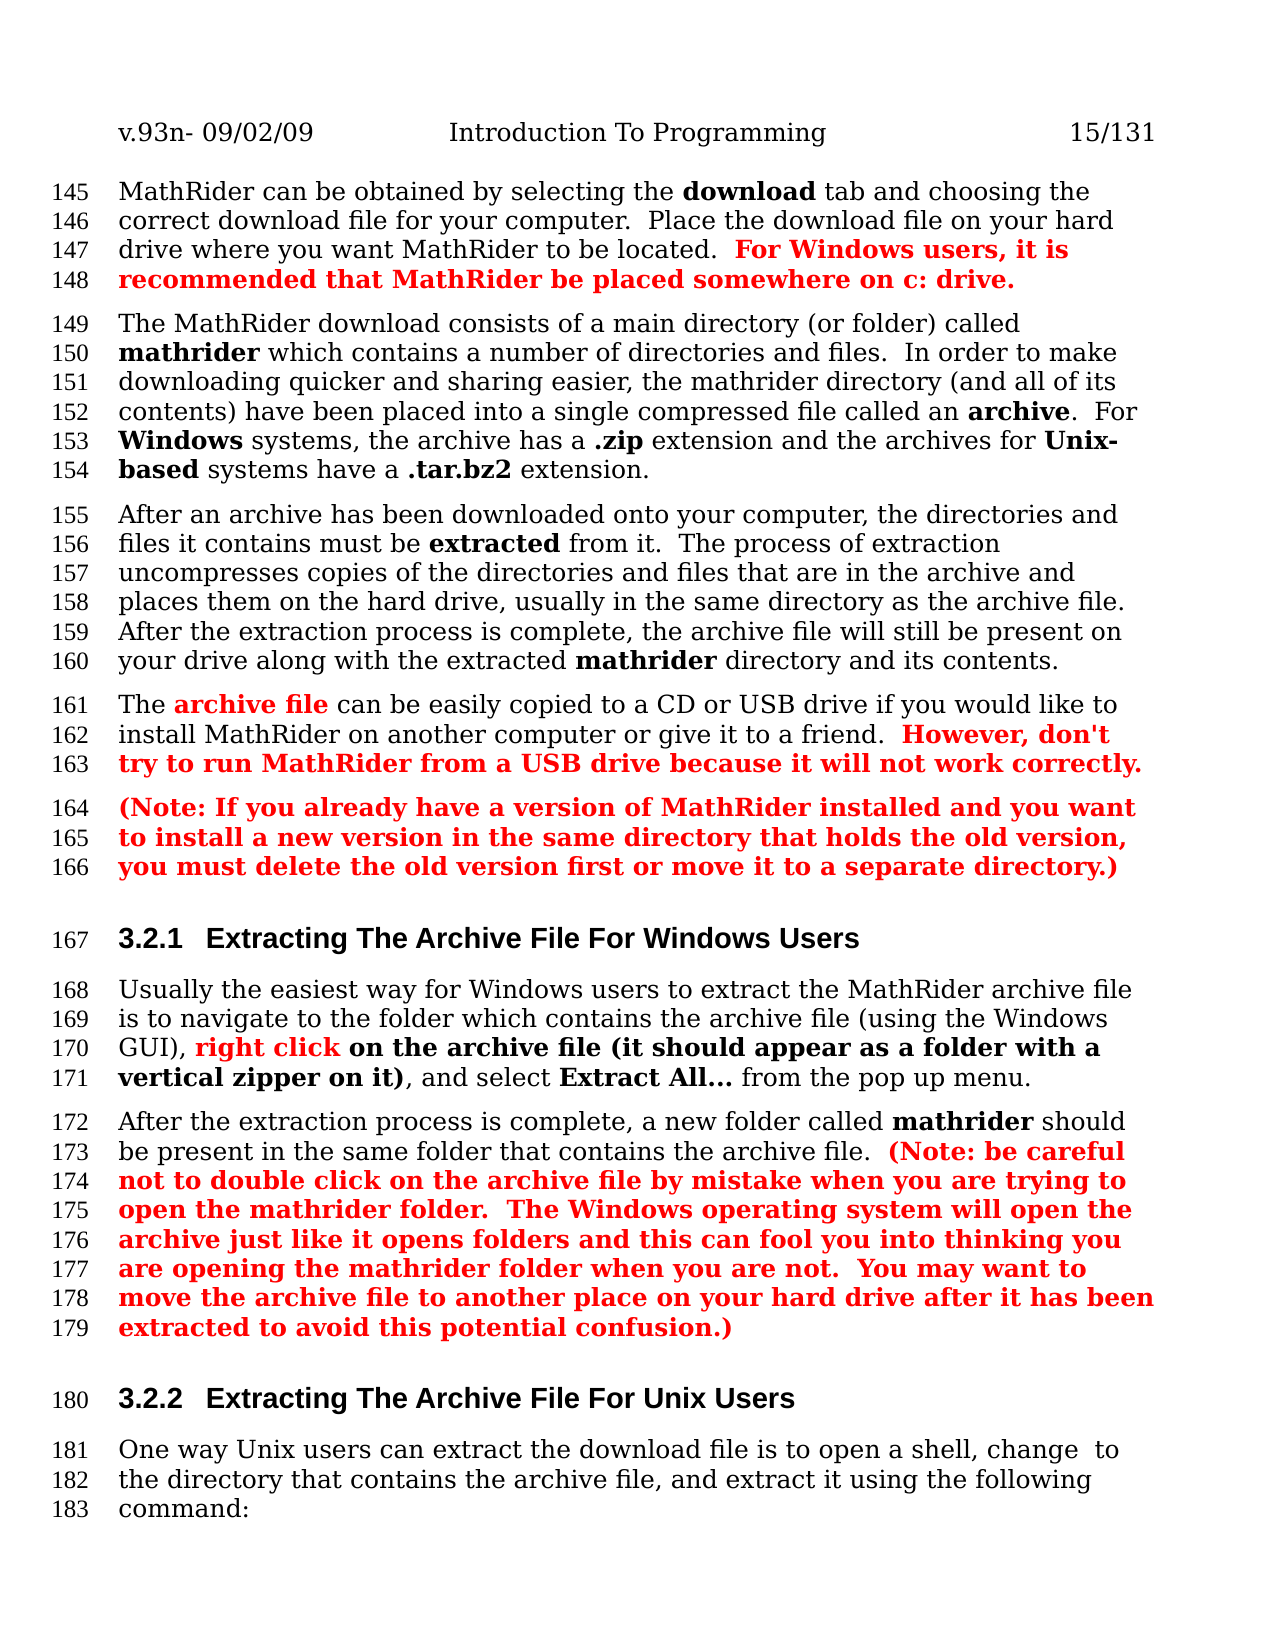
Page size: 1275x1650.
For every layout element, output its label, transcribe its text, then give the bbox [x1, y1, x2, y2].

text MathRider can be obtained by selecting the download tab and choosing the correct download file for your computer. Place the download file on your hard drive where you want MathRider to be located. For Windows users, it is recommended that MathRider be placed somewhere on c: drive. [118, 177, 1157, 294]
text The MathRider download consists of a main directory (or folder) called mathrider which contains a number of directories and files. In order to make downloading quicker and sharing easier, the mathrider directory (and all of its contents) have been placed into a single compressed file called an archive. For Windows systems, the archive has a .zip extension and the archives for Unix-based systems have a .tar.bz2 extension. [118, 309, 1157, 485]
text One way Unix users can extract the download file is to open a shell, change to the directory that contains the archive file, and extract it using the following command: [118, 1436, 1157, 1523]
subtitle Extracting The Archive File For Unix Users [118, 1381, 1157, 1415]
text After an archive has been downloaded onto your computer, the directories and files it contains must be extracted from it. The process of extraction uncompresses copies of the directories and files that are in the archive and places them on the hard drive, usually in the same directory as the archive file. After the extraction process is complete, the archive file will still be present on your drive along with the extracted mathrider directory and its contents. [118, 500, 1157, 675]
text The archive file can be easily copied to a CD or USB drive if you would like to install MathRider on another computer or give it to a friend. However, don't try to run MathRider from a USB drive because it will not work correctly. [118, 690, 1157, 778]
text Usually the easiest way for Windows users to extract the MathRider archive file is to navigate to the folder which contains the archive file (using the Windows GUI), right click on the archive file (it should appear as a folder with a vertical zipper on it), and select Extract All... from the pop up menu. [118, 975, 1157, 1092]
text After the extraction process is complete, a new folder called mathrider should be present in the same folder that contains the archive file. (Note: be careful not to double click on the archive file by mistake when you are trying to open the mathrider folder. The Windows operating system will open the archive just like it opens folders and this can fool you into thinking you are opening the mathrider folder when you are not. You may want to move the archive file to another place on your hard drive after it has been extracted to avoid this potential confusion.) [118, 1107, 1157, 1342]
text (Note: If you already have a version of MathRider installed and you want to install a new version in the same directory that holds the old version, you must delete the old version first or move it to a separate directory.) [118, 793, 1157, 882]
subtitle Extracting The Archive File For Windows Users [118, 921, 1157, 954]
